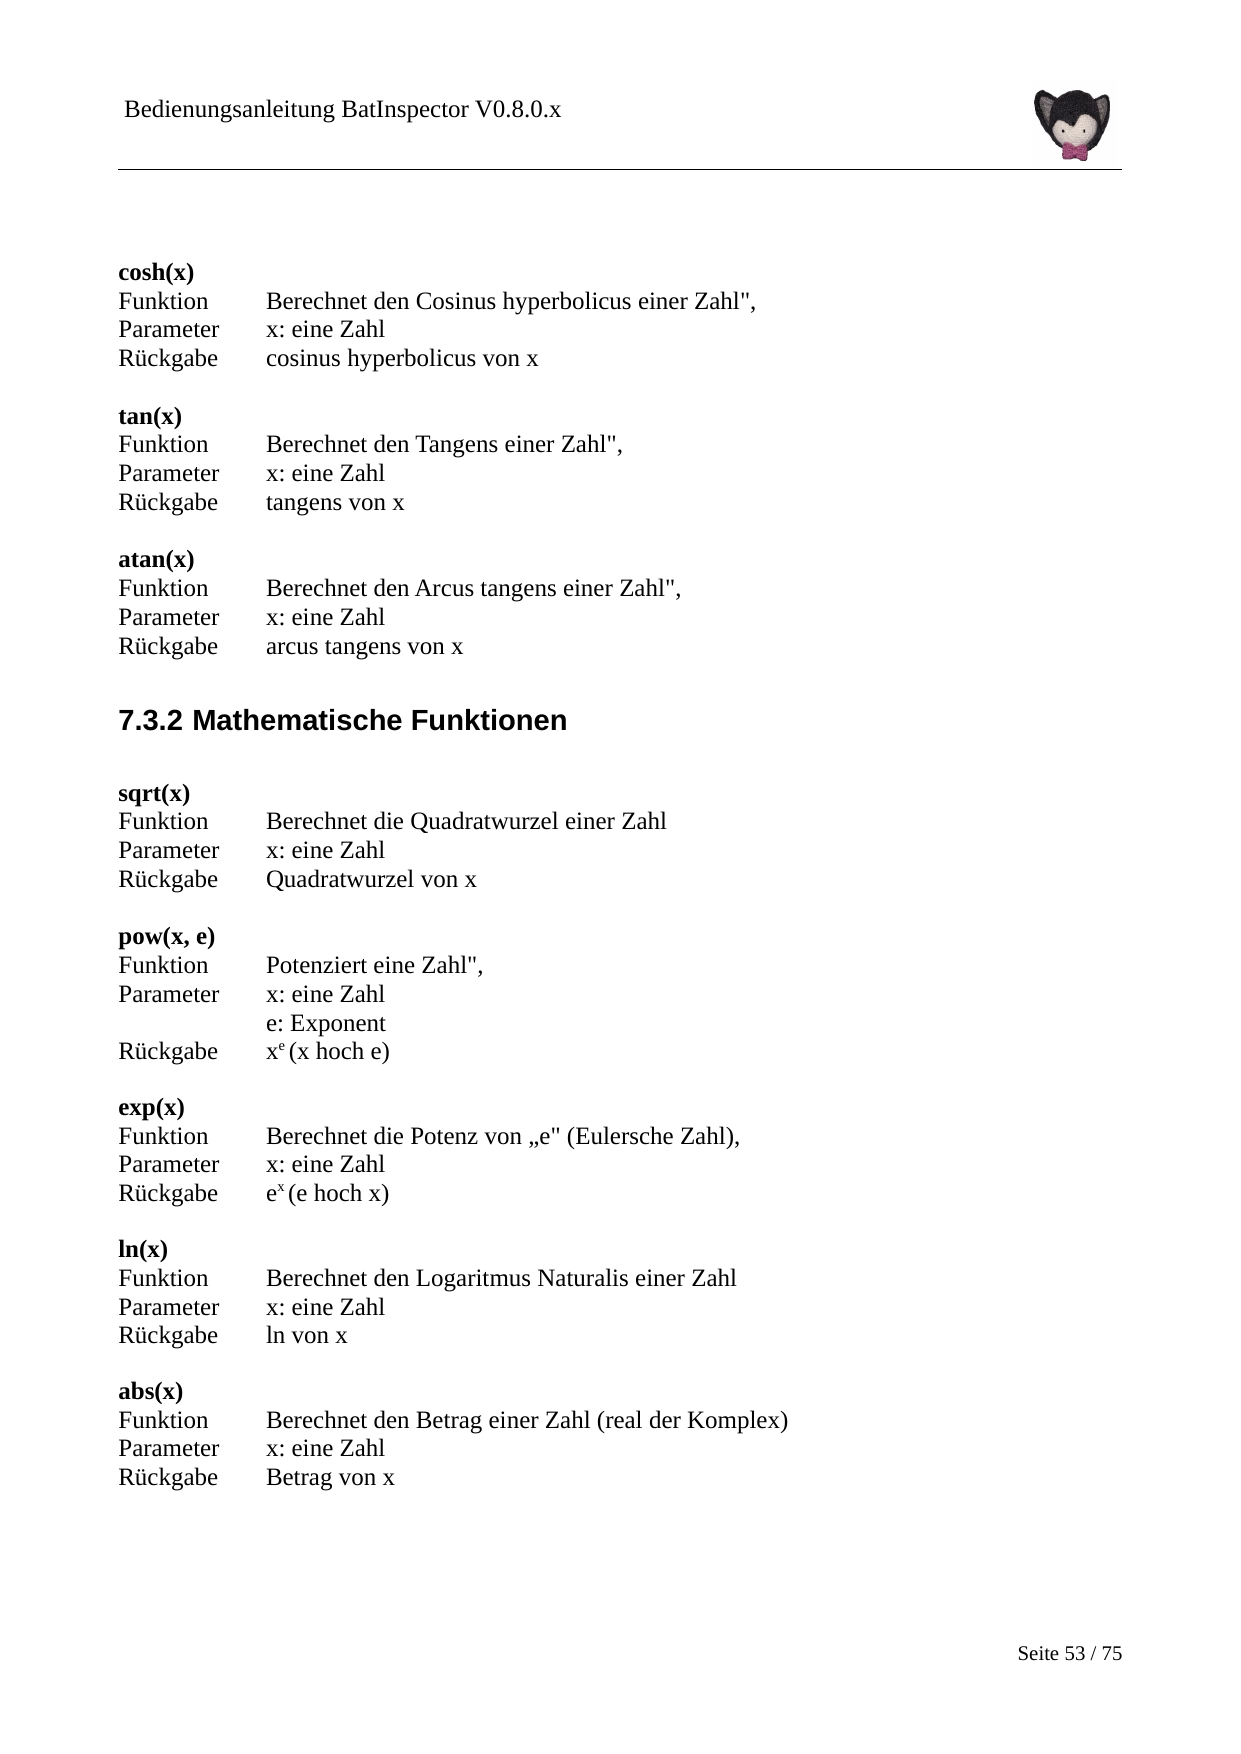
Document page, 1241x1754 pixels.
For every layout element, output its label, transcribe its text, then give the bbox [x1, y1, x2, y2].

text Funktion Berechnet die Potenz von „e" (Eulersche Zahl), [118, 1121, 1122, 1149]
subtitle Mathematische Funktionen [118, 703, 1122, 736]
text ln(x) [118, 1234, 1122, 1263]
text sqrt(x) [118, 778, 1122, 806]
text Parameter x: eine Zahl e: Exponent [118, 979, 1122, 1036]
text atan(x) [118, 544, 1122, 573]
text Parameter x: eine Zahl [118, 458, 1122, 487]
text Parameter x: eine Zahl [118, 602, 1122, 631]
text Parameter x: eine Zahl [118, 835, 1122, 864]
text Funktion Berechnet den Betrag einer Zahl (real der Komplex) [118, 1405, 1122, 1433]
text Parameter x: eine Zahl [118, 1292, 1122, 1320]
text Parameter x: eine Zahl [118, 1433, 1122, 1462]
text cosh(x) [118, 257, 1122, 286]
text abs(x) [118, 1376, 1122, 1405]
text Parameter x: eine Zahl [118, 314, 1122, 343]
picture [1030, 80, 1119, 169]
text pow(x, e) [118, 921, 1122, 950]
text tan(x) [118, 401, 1122, 429]
text Parameter x: eine Zahl [118, 1149, 1122, 1178]
text Funktion Berechnet den Arcus tangens einer Zahl", [118, 573, 1122, 602]
text Rückgabe Betrag von x [118, 1462, 1122, 1491]
text Funktion Potenziert eine Zahl", [118, 950, 1122, 979]
text Rückgabe xe (x hoch e) [118, 1036, 1122, 1065]
text Rückgabe tangens von x [118, 487, 1122, 516]
text Rückgabe ln von x [118, 1320, 1122, 1349]
text Rückgabe cosinus hyperbolicus von x [118, 343, 1122, 372]
text Rückgabe Quadratwurzel von x [118, 864, 1122, 893]
text Funktion Berechnet den Cosinus hyperbolicus einer Zahl", [118, 286, 1122, 314]
text Rückgabe arcus tangens von x [118, 631, 1122, 659]
text Funktion Berechnet den Tangens einer Zahl", [118, 429, 1122, 458]
text Rückgabe ex (e hoch x) [118, 1178, 1122, 1207]
text Funktion Berechnet die Quadratwurzel einer Zahl [118, 806, 1122, 835]
text Funktion Berechnet den Logaritmus Naturalis einer Zahl [118, 1263, 1122, 1292]
text exp(x) [118, 1092, 1122, 1121]
